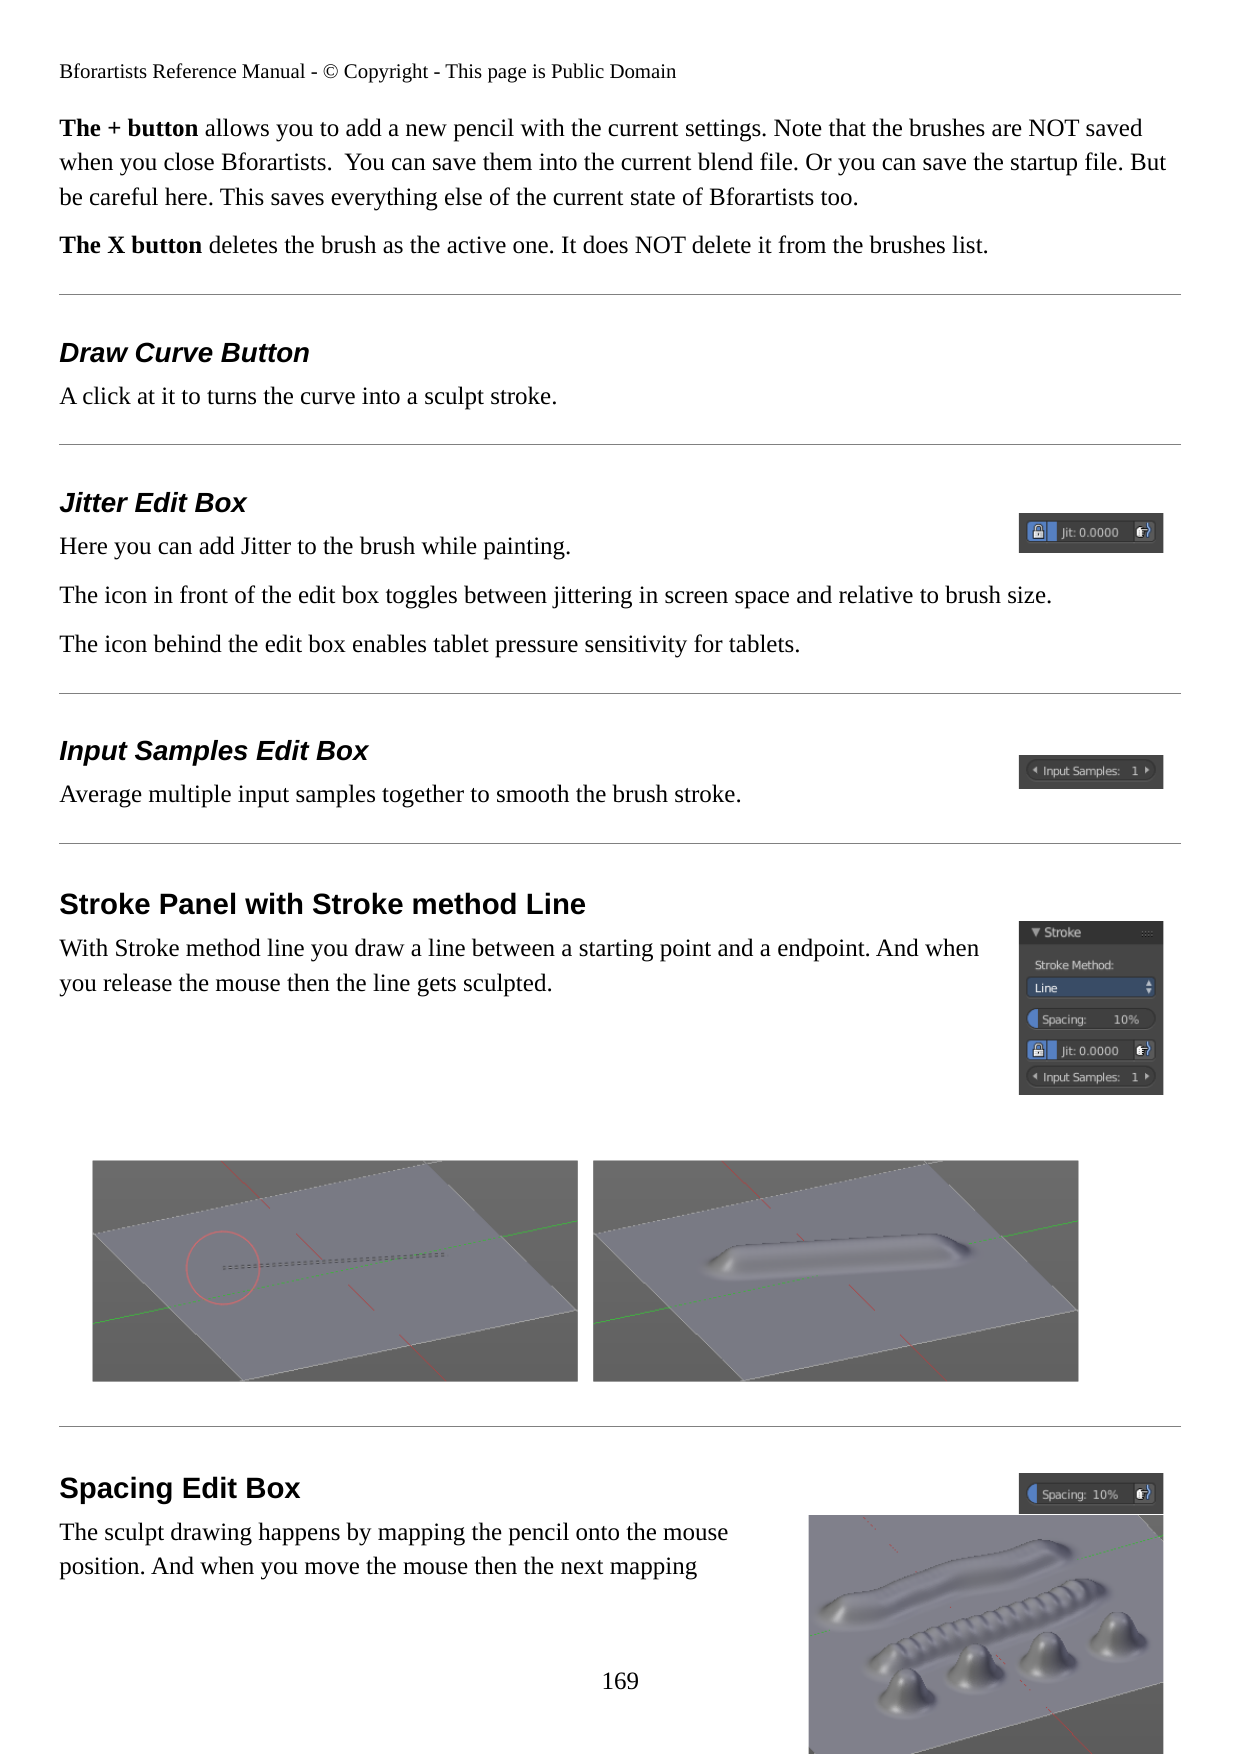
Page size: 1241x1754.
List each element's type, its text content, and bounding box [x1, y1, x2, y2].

text Average multiple input samples together to smooth the brush stroke. [59, 779, 1181, 808]
picture [1018, 1473, 1164, 1514]
subtitle Input Samples Edit Box [59, 735, 1181, 767]
text With Stroke method line you draw a line between a starting point and a endpoint. And when you release the mouse then the line gets sculpted. [59, 933, 1018, 996]
text Here you can add Jitter to the brush while painting. [59, 531, 1181, 559]
picture [808, 1515, 1164, 1754]
subtitle Spacing Edit Box [59, 1471, 1181, 1504]
picture [76, 1144, 1094, 1394]
picture [1018, 755, 1164, 789]
text The + button allows you to add a new pencil with the current settings. Note that the brushes are NOT saved when you close Bforartists. You can save them into the current blend file. Or you can save the startup file. But be careful here. This saves everything else of the current state of Bforartists too. [59, 113, 1181, 210]
subtitle Draw Curve Button [59, 336, 1181, 368]
picture [1018, 513, 1164, 553]
text The icon in front of the edit box toggles between jittering in screen space and relative to brush size. [59, 580, 1181, 609]
text A click at it to turns the curve into a sculpt stroke. [59, 381, 1181, 409]
text The X button deletes the brush as the active one. It does NOT delete it from the brushes list. [59, 231, 1181, 259]
subtitle Stroke Panel with Stroke method Line [59, 887, 1181, 921]
picture [1018, 921, 1164, 1095]
text The sculpt drawing happens by mapping the pencil onto the mouse position. And when you move the mouse then the next mapping [59, 1517, 808, 1580]
subtitle Jitter Edit Box [59, 486, 1181, 518]
text The icon behind the edit box enables tablet pressure sensitivity for tablets. [59, 629, 1181, 658]
